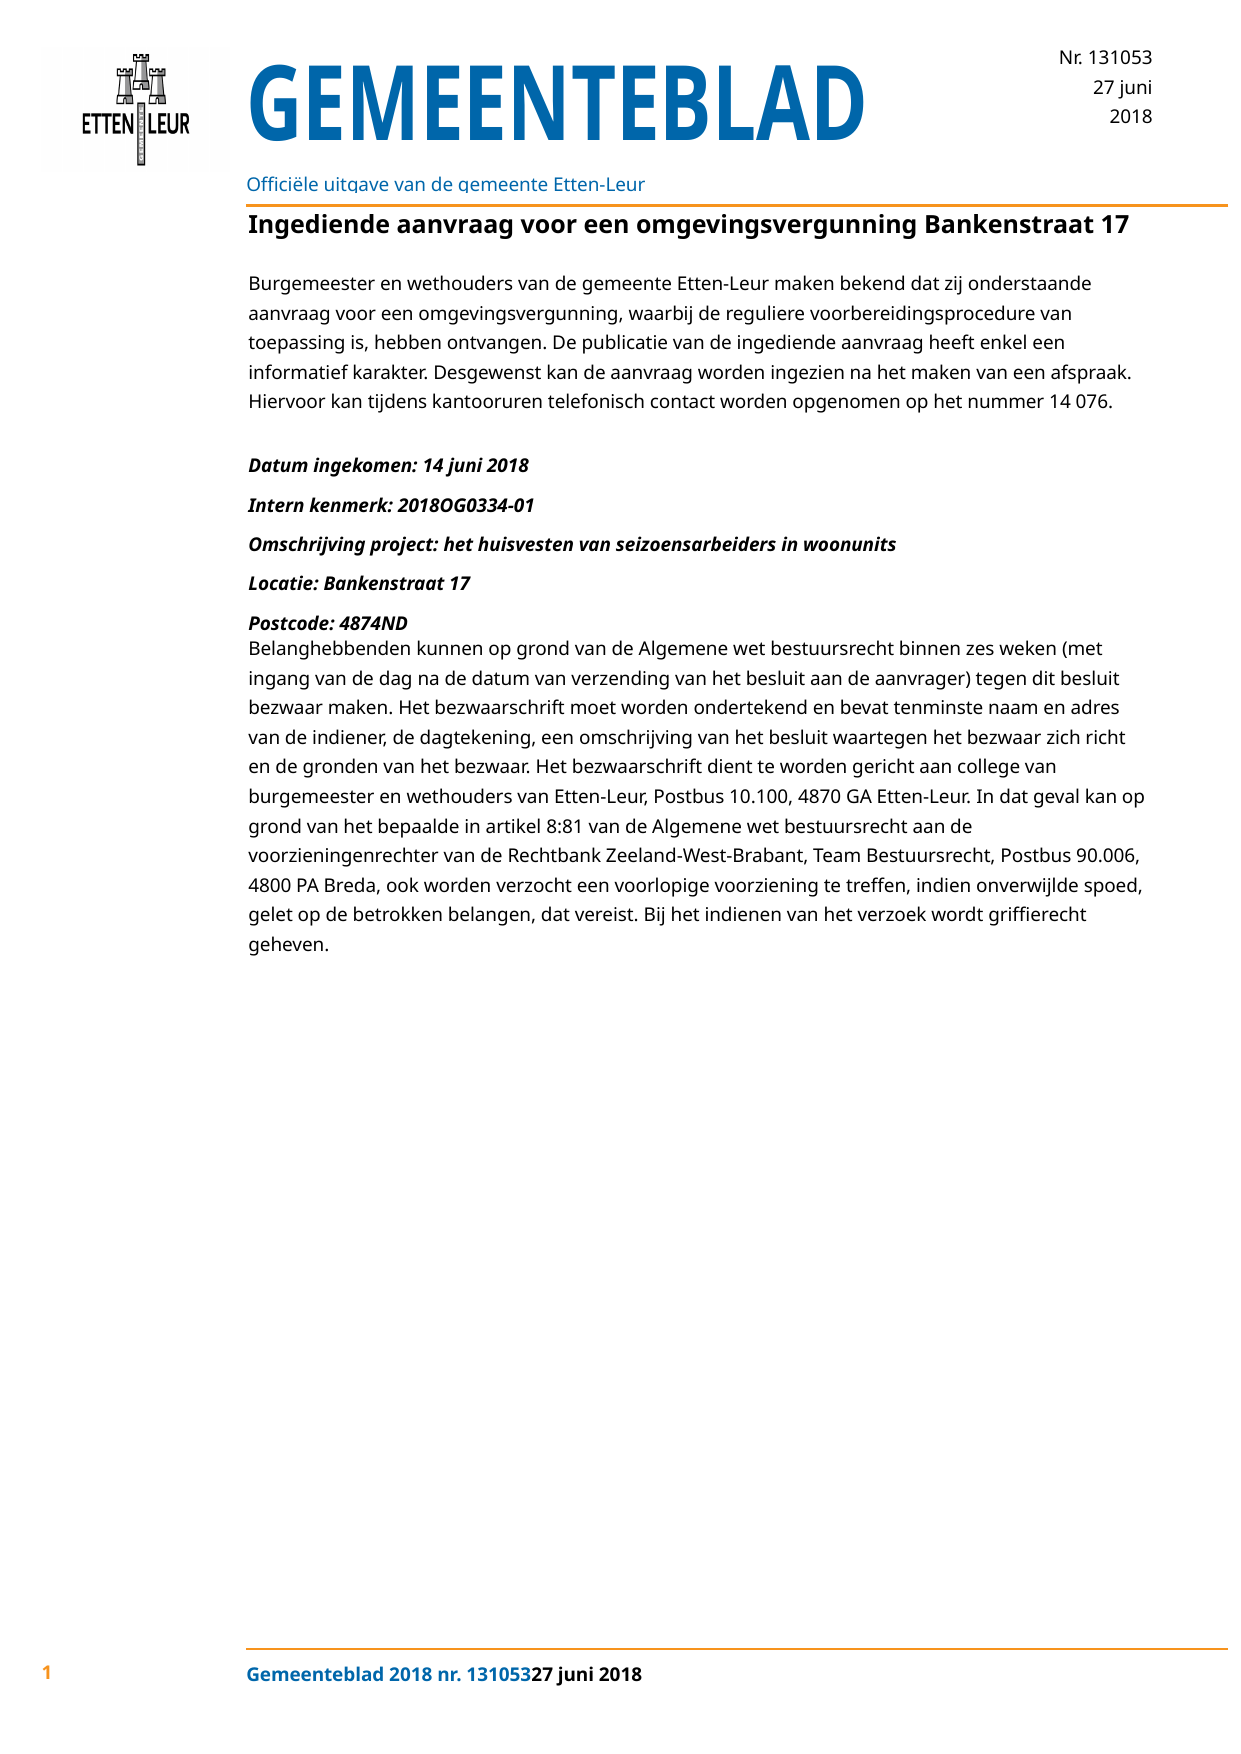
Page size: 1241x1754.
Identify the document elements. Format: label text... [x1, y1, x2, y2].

text Ingediende aanvraag voor een omgevingsvergunning Bankenstraat 17 [248, 207, 1152, 241]
picture [41, 47, 231, 172]
text Omschrijving project: het huisvesten van seizoensarbeiders in woonunits [248, 531, 1152, 557]
text Intern kenmerk: 2018OG0334-01 [248, 492, 1152, 518]
text Datum ingekomen: 14 juni 2018 [248, 453, 1152, 478]
text Postcode: 4874ND [248, 610, 1152, 635]
text Belanghebbenden kunnen op grond van de Algemene wet bestuursrecht binnen zes weken (met ingang van de dag na de datum van verzending van het besluit aan de aanvrager) tegen dit besluit bezwaar maken. Het bezwaarschrift moet worden ondertekend en bevat tenminste naam en adres van de indiener, de dagtekening, een omschrijving van het besluit waartegen het bezwaar zich richt en de gronden van het bezwaar. Het bezwaarschrift dient te worden gericht aan college van burgemeester en wethouders van Etten-Leur, Postbus 10.100, 4870 GA Etten-Leur. In dat geval kan op grond van het bepaalde in artikel 8:81 van de Algemene wet bestuursrecht aan de voorzieningenrechter van de Rechtbank Zeeland-West-Brabant, Team Bestuursrecht, Postbus 90.006, 4800 PA Breda, ook worden verzocht een voorlopige voorziening te treffen, indien onverwijlde spoed, gelet op de betrokken belangen, dat vereist. Bij het indienen van het verzoek wordt griffierecht geheven. [248, 635, 1152, 957]
text Burgemeester en wethouders van de gemeente Etten-Leur maken bekend dat zij onderstaande aanvraag voor een omgevingsvergunning, waarbij de reguliere voorbereidingsprocedure van toepassing is, hebben ontvangen. De publicatie van de ingediende aanvraag heeft enkel een informatief karakter. Desgewenst kan de aanvraag worden ingezien na het maken van een afspraak. Hiervoor kan tijdens kantooruren telefonisch contact worden opgenomen op het nummer 14 076. [248, 270, 1152, 414]
text Locatie: Bankenstraat 17 [248, 570, 1152, 596]
